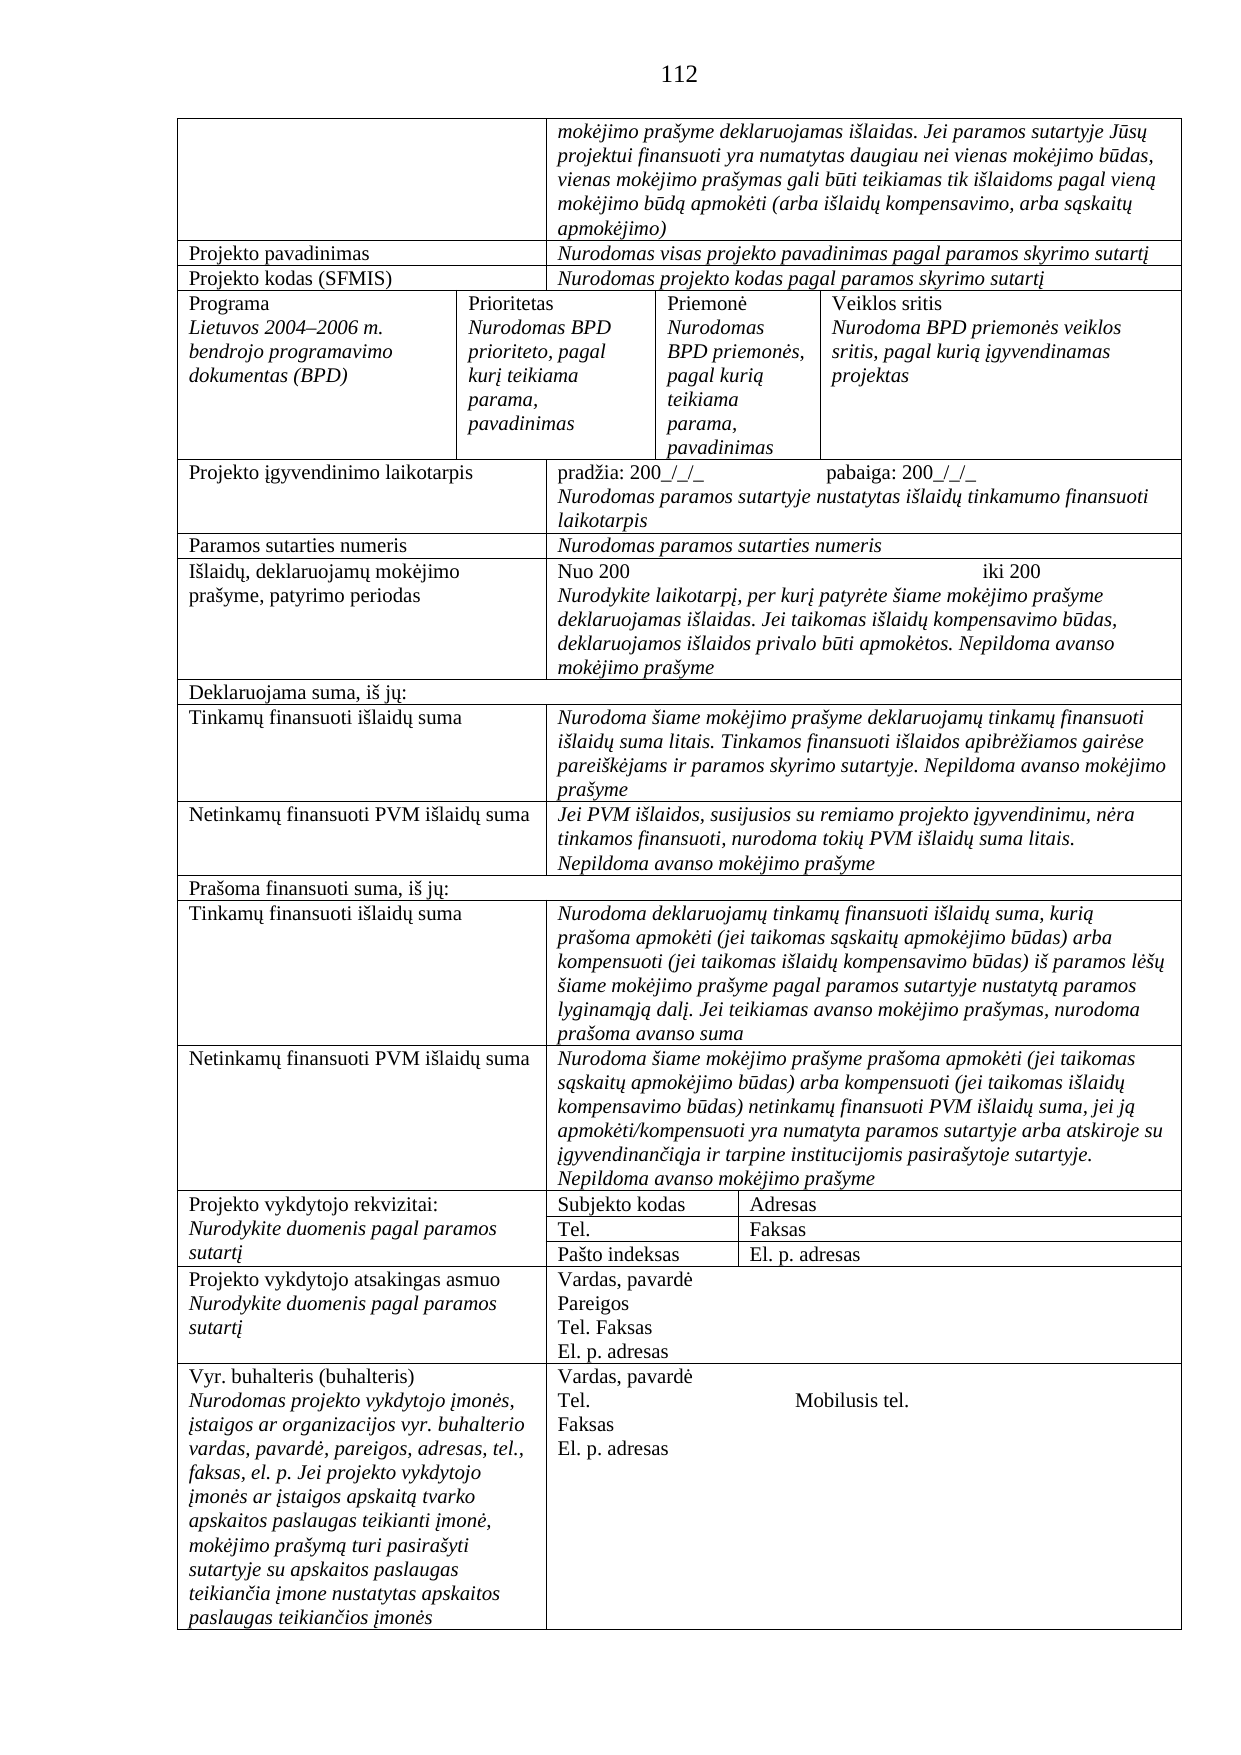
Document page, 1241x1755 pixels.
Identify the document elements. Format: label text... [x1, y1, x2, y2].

table_cell Vyr. buhalteris (buhalteris) Nurodomas projekto vykdytojo įmonės, įstaigos ar organizacijos vyr. buhalterio vardas, pavardė, pareigos, adresas, tel., faksas, el. p. Jei projekto vykdytojo įmonės ar įstaigos apskaitą tvarko apskaitos paslaugas teikianti įmonė, mokėjimo prašymą turi pasirašyti sutartyje su apskaitos paslaugas teikiančia įmone nustatytas apskaitos paslaugas teikiančios įmonės [178, 1364, 546, 1629]
table_cell Netinkamų finansuoti PVM išlaidų suma [178, 802, 546, 874]
table_cell Projekto kodas (SFMIS) [178, 266, 546, 290]
table_cell Vardas, pavardė Tel. Mobilusis tel. Faksas El. p. adresas [547, 1364, 1181, 1629]
table_cell Programa Lietuvos 2004–2006 m. bendrojo programavimo dokumentas (BPD) [178, 291, 456, 459]
table_cell pradžia: 200_/_/_ pabaiga: 200_/_/_ Nurodomas paramos sutartyje nustatytas išlaidų tinkamumo finansuoti laikotarpis [547, 460, 1181, 532]
table_cell Nuo 200 iki 200 Nurodykite laikotarpį, per kurį patyrėte šiame mokėjimo prašyme deklaruojamas išlaidas. Jei taikomas išlaidų kompensavimo būdas, deklaruojamos išlaidos privalo būti apmokėtos. Nepildoma avanso mokėjimo prašyme [547, 559, 1181, 679]
table_cell Išlaidų, deklaruojamų mokėjimo prašyme, patyrimo periodas [178, 559, 546, 679]
table_cell Nurodomas visas projekto pavadinimas pagal paramos skyrimo sutartį [547, 241, 1181, 264]
table_cell mokėjimo prašyme deklaruojamas išlaidas. Jei paramos sutartyje Jūsų projektui finansuoti yra numatytas daugiau nei vienas mokėjimo būdas, vienas mokėjimo prašymas gali būti teikiamas tik išlaidoms pagal vieną mokėjimo būdą apmokėti (arba išlaidų kompensavimo, arba sąskaitų apmokėjimo) [547, 119, 1181, 239]
table_cell Veiklos sritis Nurodoma BPD priemonės veiklos sritis, pagal kurią įgyvendinamas projektas [821, 291, 1181, 459]
table_cell Vardas, pavardė Pareigos Tel. Faksas El. p. adresas [547, 1267, 1181, 1363]
table_cell Adresas [739, 1191, 1181, 1216]
table_cell Tinkamų finansuoti išlaidų suma [178, 901, 546, 1045]
table_cell Nurodomas paramos sutarties numeris [547, 534, 1181, 557]
table_cell Tel. [547, 1217, 738, 1241]
table_cell Projekto vykdytojo rekvizitai: Nurodykite duomenis pagal paramos sutartį [178, 1191, 546, 1266]
table_cell Nurodomas projekto kodas pagal paramos skyrimo sutartį [547, 266, 1181, 290]
table_cell Jei PVM išlaidos, susijusios su remiamo projekto įgyvendinimu, nėra tinkamos finansuoti, nurodoma tokių PVM išlaidų suma litais. Nepildoma avanso mokėjimo prašyme [547, 802, 1181, 874]
table_cell Tinkamų finansuoti išlaidų suma [178, 705, 546, 801]
table_cell Subjekto kodas [547, 1191, 738, 1216]
table_cell Nurodoma deklaruojamų tinkamų finansuoti išlaidų suma, kurią prašoma apmokėti (jei taikomas sąskaitų apmokėjimo būdas) arba kompensuoti (jei taikomas išlaidų kompensavimo būdas) iš paramos lėšų šiame mokėjimo prašyme pagal paramos sutartyje nustatytą paramos lyginamąją dalį. Jei teikiamas avanso mokėjimo prašymas, nurodoma prašoma avanso suma [547, 901, 1181, 1045]
table_cell Pašto indeksas [547, 1242, 738, 1266]
table_cell Prašoma finansuoti suma, iš jų: [178, 876, 1181, 899]
table_cell Projekto įgyvendinimo laikotarpis [178, 460, 546, 532]
table_cell Prioritetas Nurodomas BPD prioriteto, pagal kurį teikiama parama, pavadinimas [457, 291, 655, 459]
table_cell Priemonė Nurodomas BPD priemonės, pagal kurią teikiama parama, pavadinimas [656, 291, 820, 459]
table_cell Deklaruojama suma, iš jų: [178, 680, 1181, 704]
table_cell Projekto pavadinimas [178, 241, 546, 264]
table_cell Projekto vykdytojo atsakingas asmuo Nurodykite duomenis pagal paramos sutartį [178, 1267, 546, 1363]
table_cell Faksas [739, 1217, 1181, 1241]
table_cell El. p. adresas [739, 1242, 1181, 1266]
table_cell Nurodoma šiame mokėjimo prašyme deklaruojamų tinkamų finansuoti išlaidų suma litais. Tinkamos finansuoti išlaidos apibrėžiamos gairėse pareiškėjams ir paramos skyrimo sutartyje. Nepildoma avanso mokėjimo prašyme [547, 705, 1181, 801]
table_cell Paramos sutarties numeris [178, 534, 546, 557]
table_cell [178, 119, 546, 239]
table_cell Netinkamų finansuoti PVM išlaidų suma [178, 1046, 546, 1190]
table_cell Nurodoma šiame mokėjimo prašyme prašoma apmokėti (jei taikomas sąskaitų apmokėjimo būdas) arba kompensuoti (jei taikomas išlaidų kompensavimo būdas) netinkamų finansuoti PVM išlaidų suma, jei ją apmokėti/kompensuoti yra numatyta paramos sutartyje arba atskiroje su įgyvendinančiąja ir tarpine institucijomis pasirašytoje sutartyje. Nepildoma avanso mokėjimo prašyme [547, 1046, 1181, 1190]
